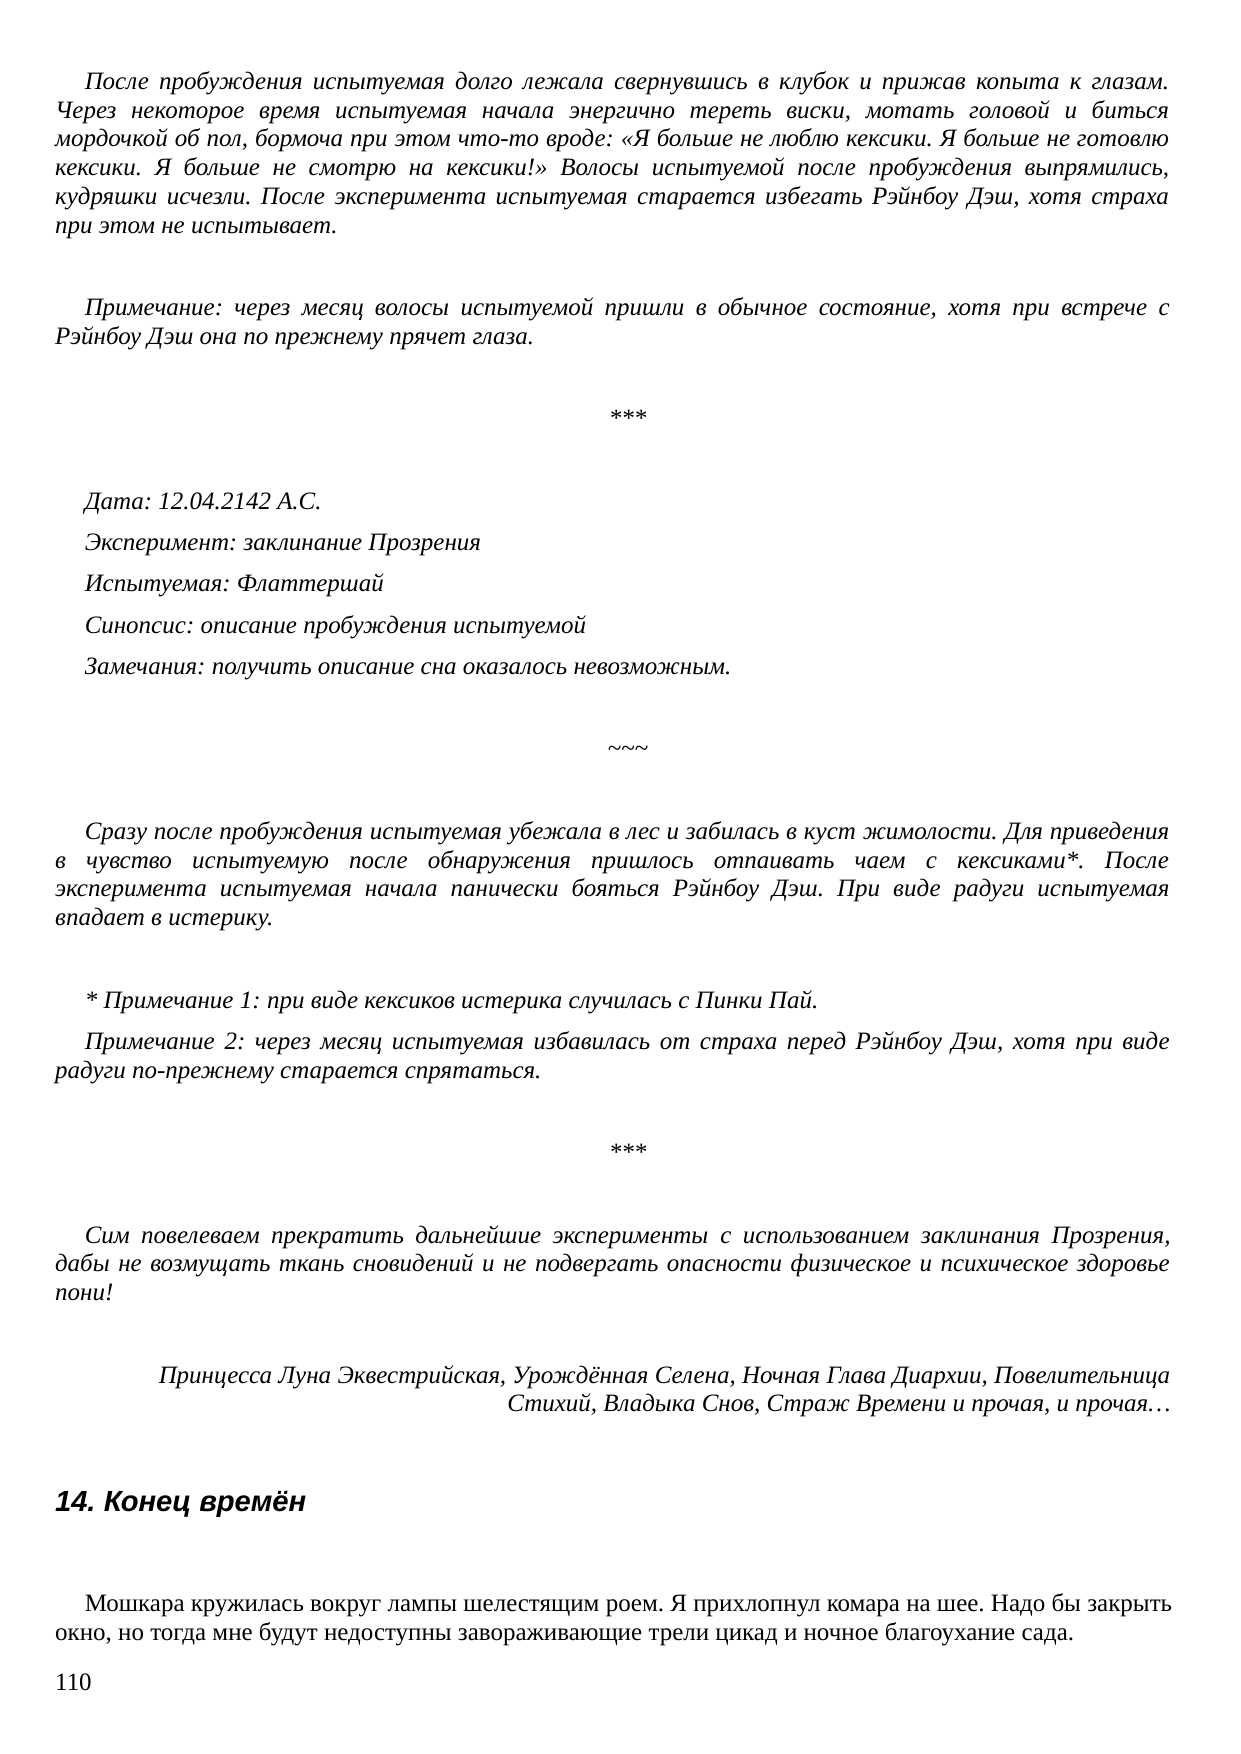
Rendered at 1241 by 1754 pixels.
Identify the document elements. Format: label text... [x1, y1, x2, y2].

text * Примечание 1: при виде кексиков истерика случилась с Пинки Пай. [55, 985, 1173, 1013]
text После пробуждения испытуемая долго лежала свернувшись в клубок и прижав копыта к глазам. Через некоторое время испытуемая начала энергично тереть виски, мотать головой и биться мордочкой об пол, бормоча при этом что-то вроде: «Я больше не люблю кексики. Я больше не готовлю кексики. Я больше не смотрю на кексики!» Волосы испытуемой после пробуждения выпрямились, кудряшки исчезли. После эксперимента испытуемая старается избегать Рэйнбоу Дэш, хотя страха при этом не испытывает. [55, 66, 1173, 238]
text Дата: 12.04.2142 А.С. [55, 486, 1173, 515]
text Эксперимент: заклинание Прозрения [55, 527, 1173, 556]
text Испытуемая: Флаттершай [55, 568, 1173, 597]
text *** [55, 1137, 1173, 1166]
text Сим повелеваем прекратить дальнейшие эксперименты с использованием заклинания Прозрения, дабы не возмущать ткань сновидений и не подвергать опасности физическое и психическое здоровье пони! [55, 1220, 1173, 1306]
text *** [55, 403, 1173, 432]
text Принцесса Луна Эквестрийская, Урождённая Селена, Ночная Глава Диархии, Повелительница Стихий, Владыка Снов, Страж Времени и прочая, и прочая… [55, 1360, 1173, 1417]
text Замечания: получить описание сна оказалось невозможным. [55, 651, 1173, 680]
text Мошкара кружилась вокруг лампы шелестящим роем. Я прихлопнул комара на шее. Надо бы закрыть окно, но тогда мне будут недоступны завораживающие трели цикад и ночное благоухание сада. [55, 1588, 1173, 1646]
text Сразу после пробуждения испытуемая убежала в лес и забилась в куст жимолости. Для приведения в чувство испытуемую после обнаружения пришлось отпаивать чаем с кексиками*. После эксперимента испытуемая начала панически бояться Рэйнбоу Дэш. При виде радуги испытуемая впадает в истерику. [55, 816, 1173, 931]
text Примечание: через месяц волосы испытуемой пришли в обычное состояние, хотя при встрече с Рэйнбоу Дэш она по прежнему прячет глаза. [55, 292, 1173, 350]
subtitle 14. Конец времён [55, 1483, 1173, 1517]
text Примечание 2: через месяц испытуемая избавилась от страха перед Рэйнбоу Дэш, хотя при виде радуги по-прежнему старается спрятаться. [55, 1026, 1173, 1083]
text Синопсис: описание пробуждения испытуемой [55, 610, 1173, 638]
text ~~~ [55, 733, 1173, 762]
